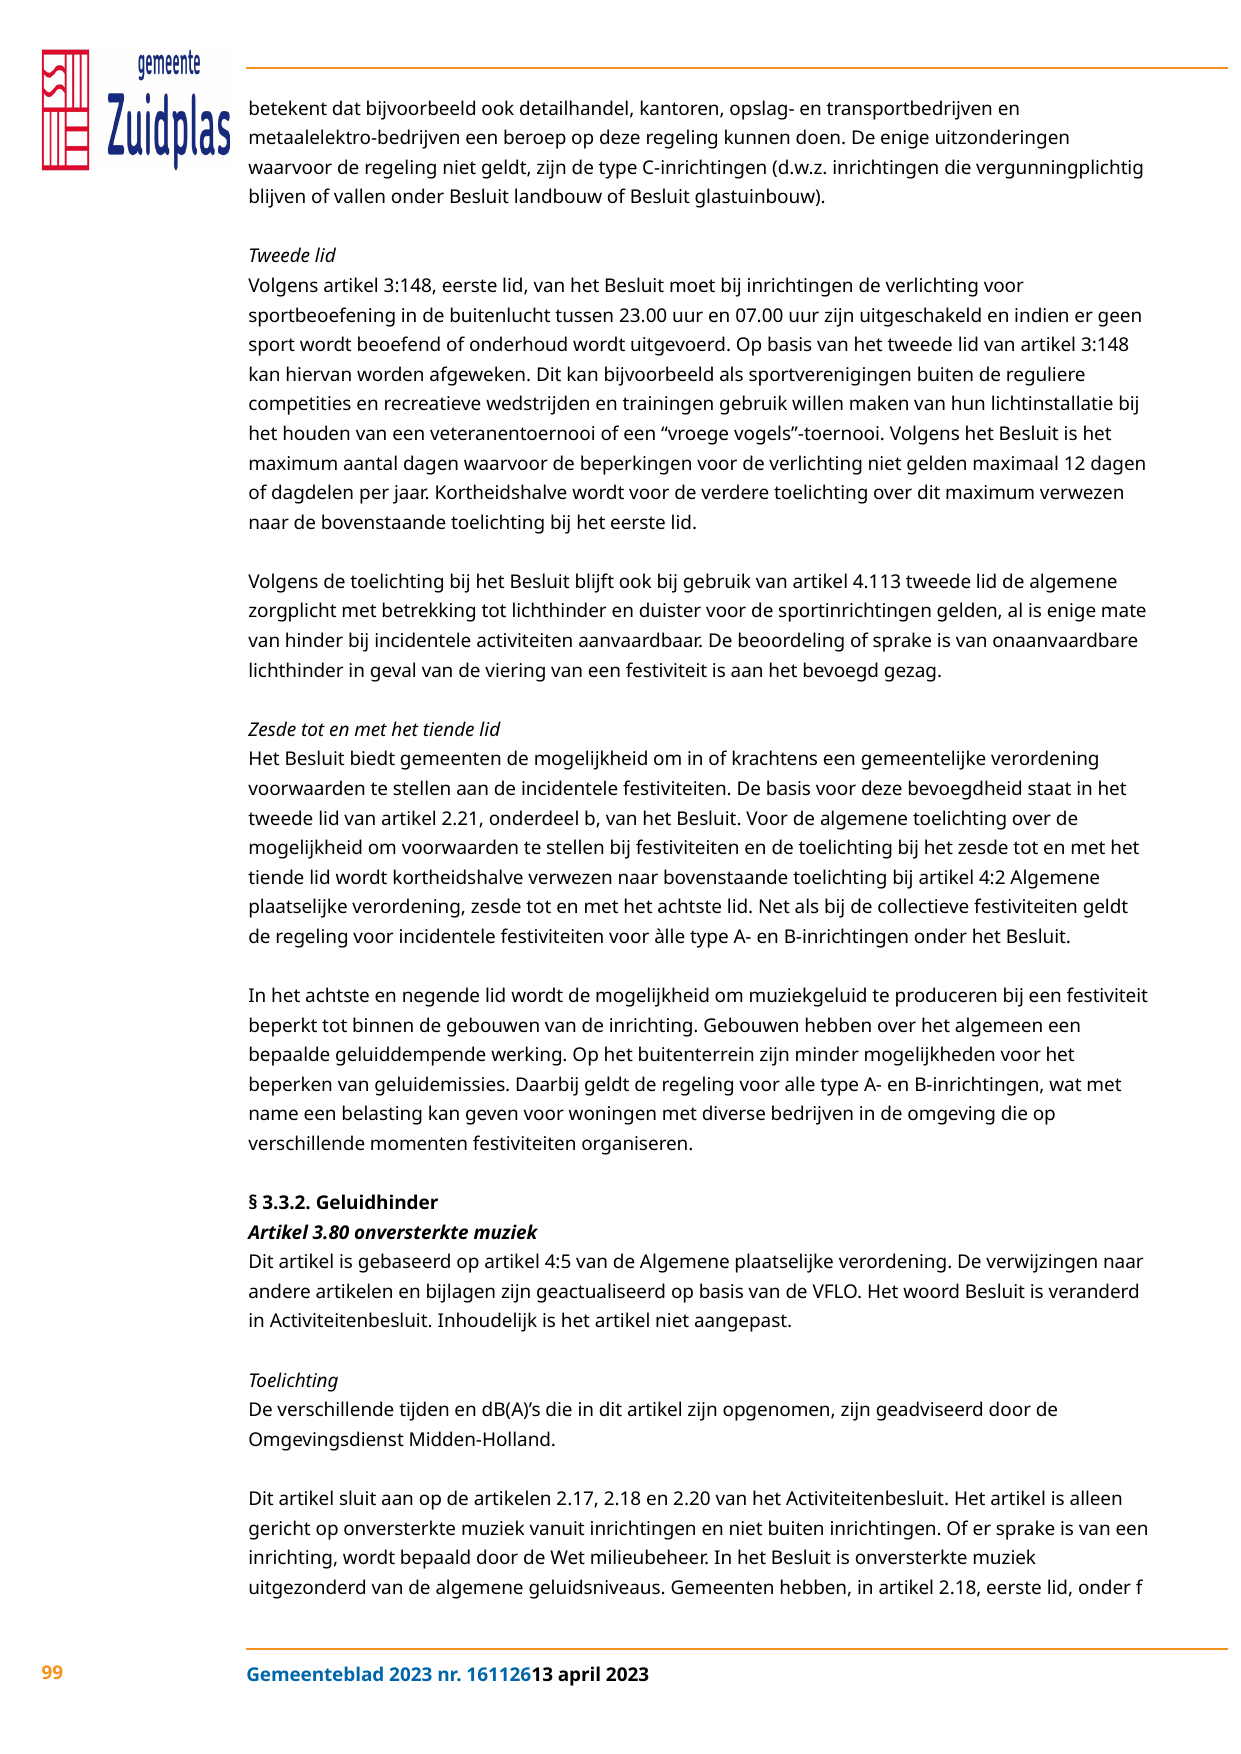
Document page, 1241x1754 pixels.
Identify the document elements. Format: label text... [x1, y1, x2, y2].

text Dit artikel is gebaseerd op artikel 4:5 van de Algemene plaatselijke verordening. De verwijzingen naar andere artikelen en bijlagen zijn geactualiseerd op basis van de VFLO. Het woord Besluit is veranderd in Activiteitenbesluit. Inhoudelijk is het artikel niet aangepast. [248, 1248, 1152, 1333]
text betekent dat bijvoorbeeld ook detailhandel, kantoren, opslag- en transportbedrijven en metaalelektro-bedrijven een beroep op deze regeling kunnen doen. De enige uitzonderingen waarvoor de regeling niet geldt, zijn de type C-inrichtingen (d.w.z. inrichtingen die vergunningplichtig blijven of vallen onder Besluit landbouw of Besluit glastuinbouw). [248, 95, 1152, 209]
picture [41, 47, 231, 172]
text Het Besluit biedt gemeenten de mogelijkheid om in of krachtens een gemeentelijke verordening voorwaarden te stellen aan de incidentele festiviteiten. De basis voor deze bevoegdheid staat in het tweede lid van artikel 2.21, onderdeel b, van het Besluit. Voor de algemene toelichting over de mogelijkheid om voorwaarden te stellen bij festiviteiten en de toelichting bij het zesde tot en met het tiende lid wordt kortheidshalve verwezen naar bovenstaande toelichting bij artikel 4:2 Algemene plaatselijke verordening, zesde tot en met het achtste lid. Net als bij de collectieve festiviteiten geldt de regeling voor incidentele festiviteiten voor àlle type A- en B-inrichtingen onder het Besluit. [248, 746, 1152, 949]
text Volgens de toelichting bij het Besluit blijft ook bij gebruik van artikel 4.113 tweede lid de algemene zorgplicht met betrekking tot lichthinder en duister voor de sportinrichtingen gelden, al is enige mate van hinder bij incidentele activiteiten aanvaardbaar. De beoordeling of sprake is van onaanvaardbare lichthinder in geval van de viering van een festiviteit is aan het bevoegd gezag. [248, 568, 1152, 683]
text Tweede lid [248, 243, 1152, 268]
text Toelichting [248, 1367, 1152, 1393]
text Volgens artikel 3:148, eerste lid, van het Besluit moet bij inrichtingen de verlichting voor sportbeoefening in de buitenlucht tussen 23.00 uur en 07.00 uur zijn uitgeschakeld en indien er geen sport wordt beoefend of onderhoud wordt uitgevoerd. Op basis van het tweede lid van artikel 3:148 kan hiervan worden afgeweken. Dit kan bijvoorbeeld als sportverenigingen buiten de reguliere competities en recreatieve wedstrijden en trainingen gebruik willen maken van hun lichtinstallatie bij het houden van een veteranentoernooi of een “vroege vogels”-toernooi. Volgens het Besluit is het maximum aantal dagen waarvoor de beperkingen voor de verlichting niet gelden maximaal 12 dagen of dagdelen per jaar. Kortheidshalve wordt voor de verdere toelichting over dit maximum verwezen naar de bovenstaande toelichting bij het eerste lid. [248, 272, 1152, 535]
text De verschillende tijden en dB(A)’s die in dit artikel zijn opgenomen, zijn geadviseerd door de Omgevingsdienst Midden-Holland. [248, 1396, 1152, 1452]
text Artikel 3.80 onversterkte muziek [248, 1219, 1152, 1245]
text In het achtste en negende lid wordt de mogelijkheid om muziekgeluid te produceren bij een festiviteit beperkt tot binnen de gebouwen van de inrichting. Gebouwen hebben over het algemeen een bepaalde geluiddempende werking. Op het buitenterrein zijn minder mogelijkheden voor het beperken van geluidemissies. Daarbij geldt de regeling voor alle type A- en B-inrichtingen, wat met name een belasting kan geven voor woningen met diverse bedrijven in de omgeving die op verschillende momenten festiviteiten organiseren. [248, 982, 1152, 1156]
text Dit artikel sluit aan op de artikelen 2.17, 2.18 en 2.20 van het Activiteitenbesluit. Het artikel is alleen gericht op onversterkte muziek vanuit inrichtingen en niet buiten inrichtingen. Of er sprake is van een inrichting, wordt bepaald door de Wet milieubeheer. In het Besluit is onversterkte muziek uitgezonderd van de algemene geluidsniveaus. Gemeenten hebben, in artikel 2.18, eerste lid, onder f [248, 1485, 1152, 1600]
text § 3.3.2. Geluidhinder [248, 1189, 1152, 1215]
text Zesde tot en met het tiende lid [248, 716, 1152, 742]
